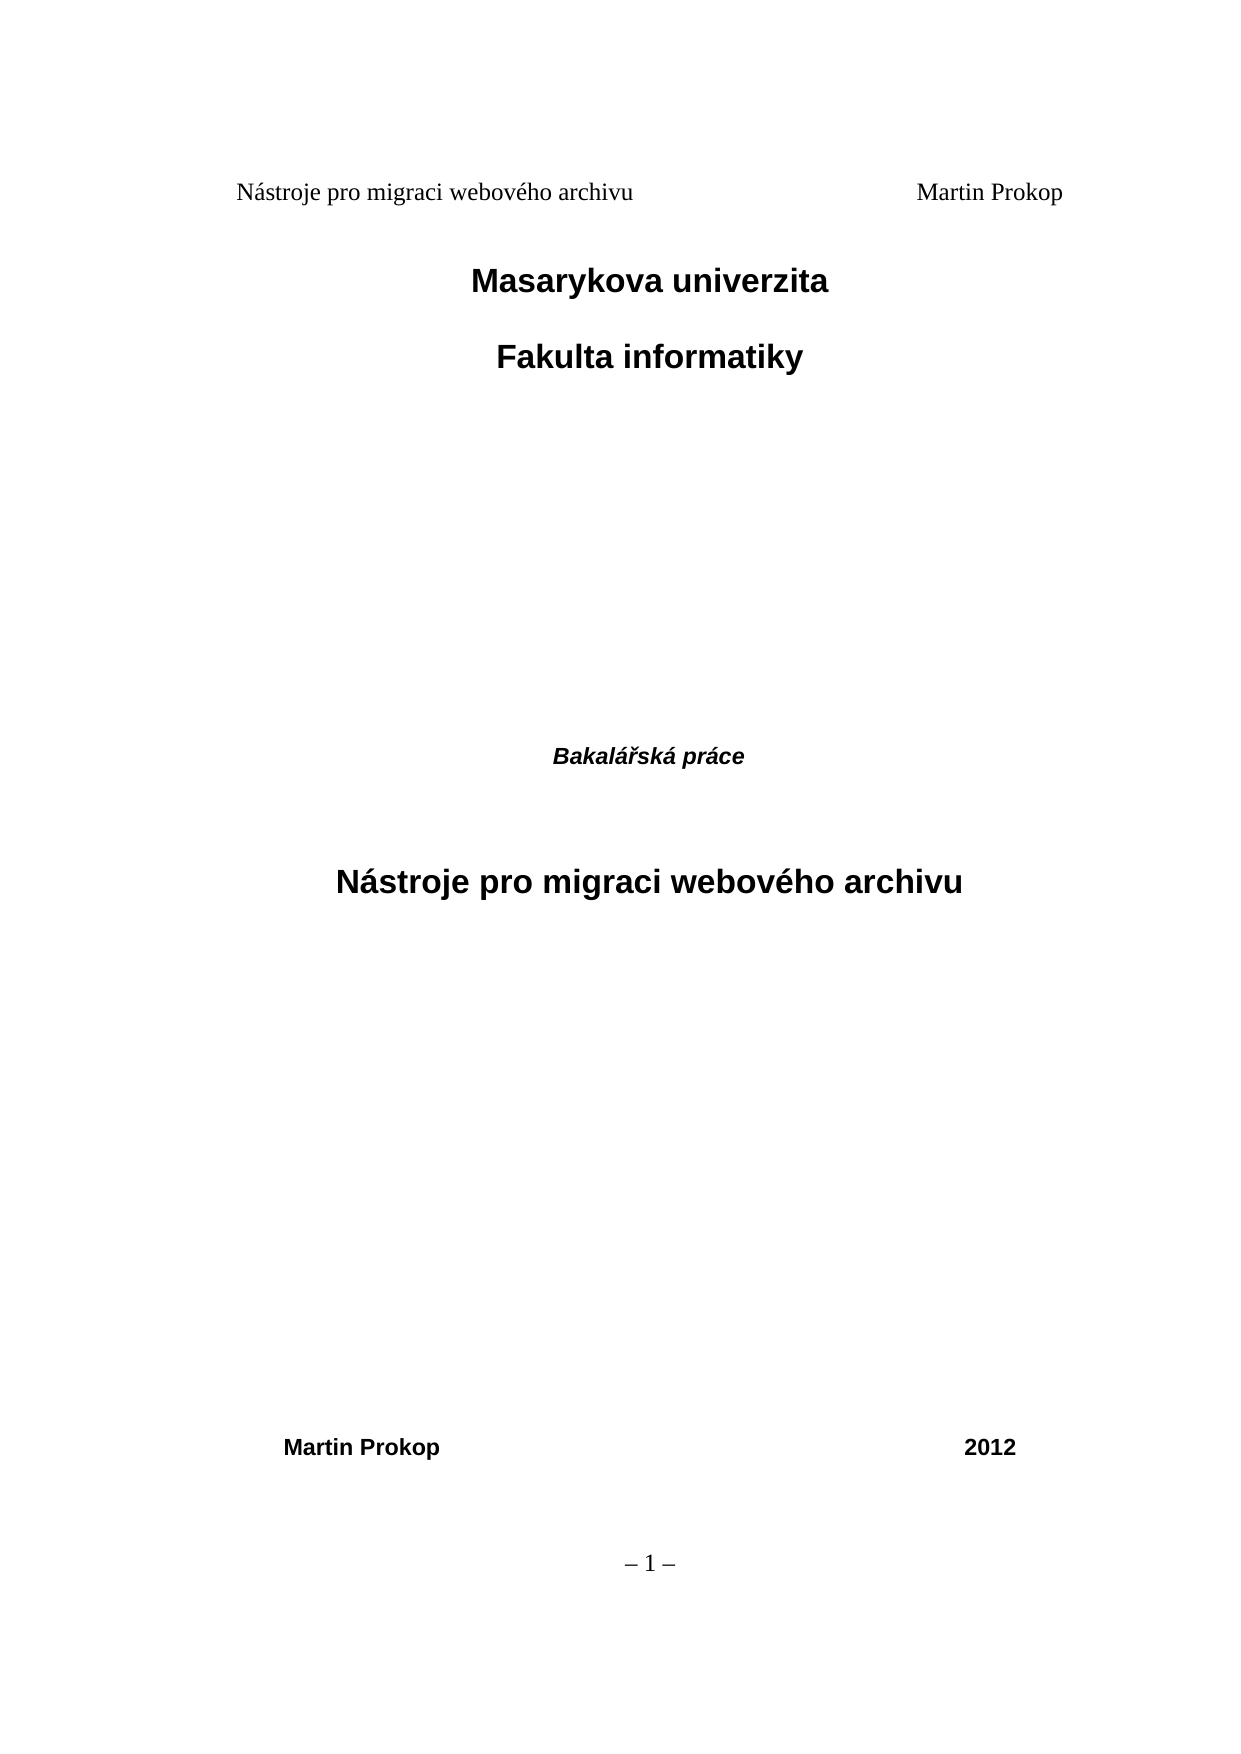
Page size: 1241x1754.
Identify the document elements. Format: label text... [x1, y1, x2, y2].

subtitle Nástroje pro migraci webového archivu [236, 862, 1063, 901]
subtitle Masarykova univerzita [236, 260, 1063, 299]
subtitle Fakulta informatiky [236, 337, 1063, 375]
subtitle Bakalářská práce [236, 743, 1063, 769]
subtitle Martin Prokop 2012 [236, 1433, 1063, 1460]
